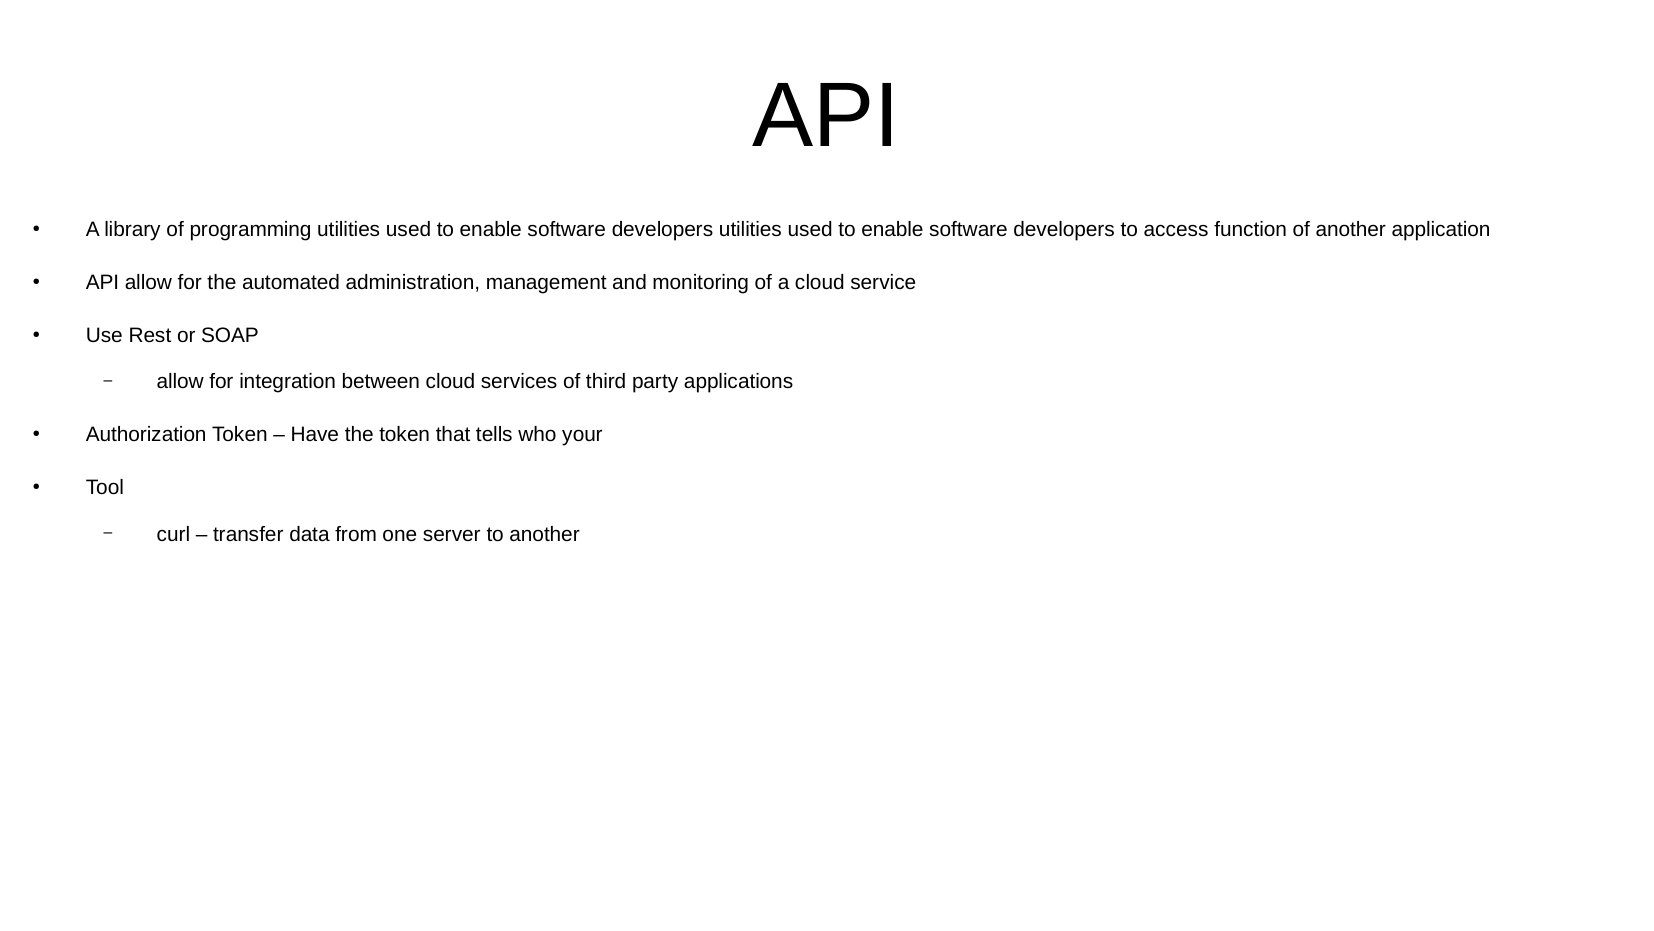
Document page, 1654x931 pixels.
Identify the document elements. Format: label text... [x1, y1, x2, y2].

title API [82, 37, 1571, 193]
list A library of programming utilities used to enable software developers utilities used to enable software developers to access function of another application API allow for the automated administration, management and monitoring of a cloud service Use Rest or SOAP allow for integration between cloud services of third party applications Authorization Token – Have the token that tells who your Tool curl – transfer data from one server to another [15, 217, 1571, 901]
